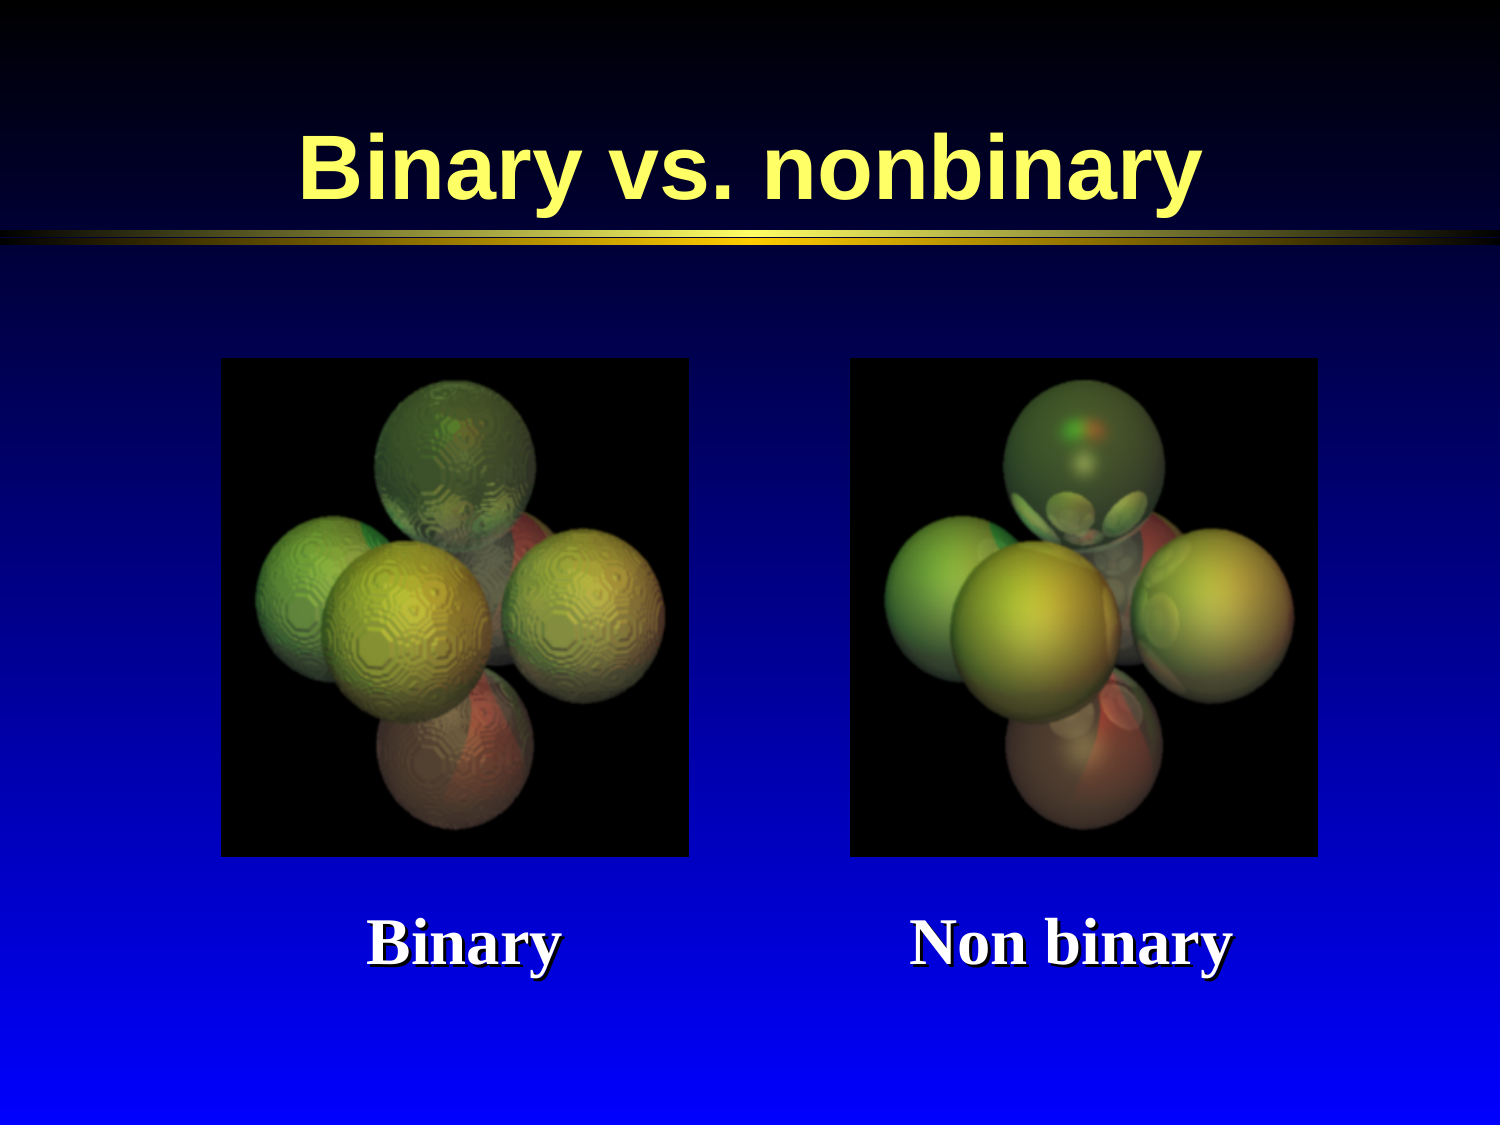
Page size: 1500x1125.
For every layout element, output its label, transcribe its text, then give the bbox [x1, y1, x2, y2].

title Binary vs. nonbinary [17, 37, 1486, 225]
picture [850, 358, 1323, 863]
text_box Non binary [894, 883, 1250, 986]
text_box Binary [351, 883, 579, 986]
picture [221, 358, 695, 863]
